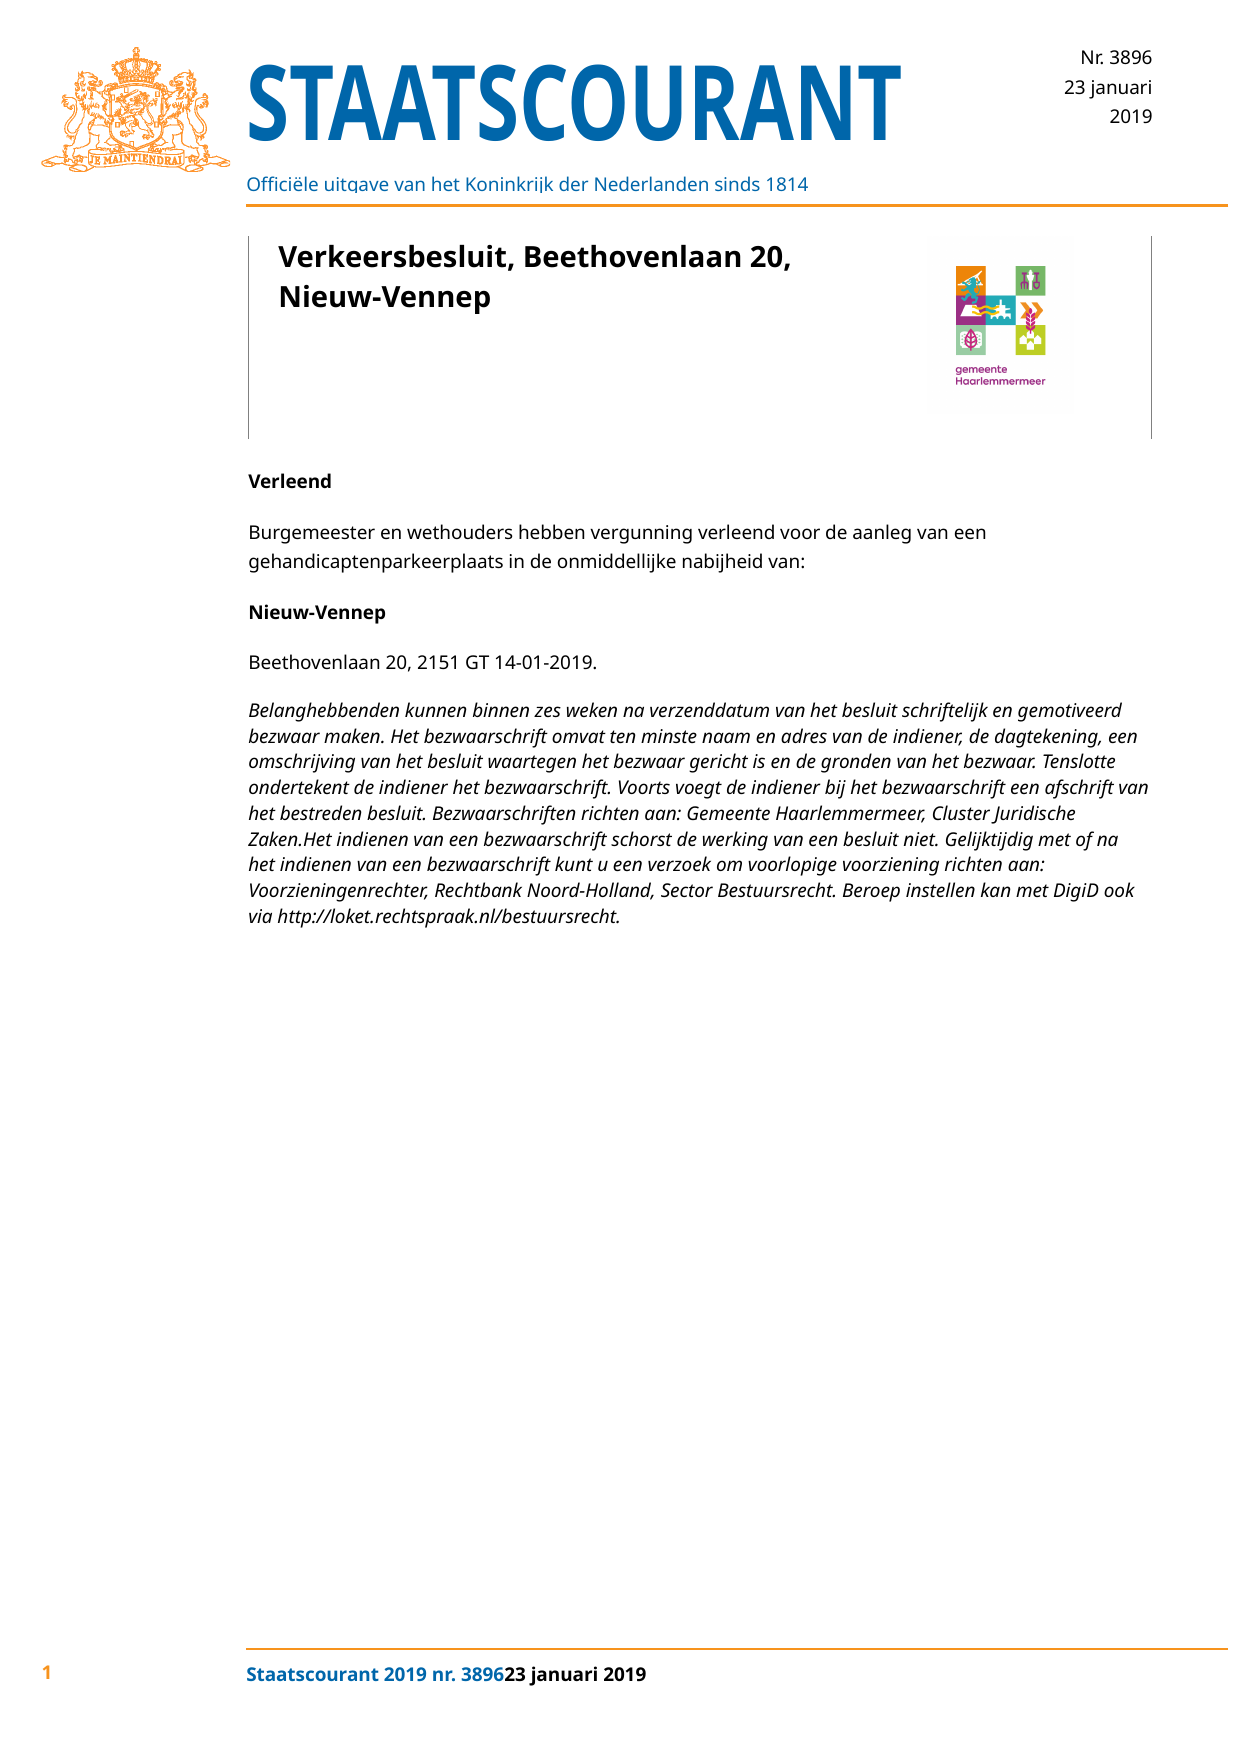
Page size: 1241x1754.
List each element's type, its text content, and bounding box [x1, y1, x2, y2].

picture [926, 236, 1075, 414]
table_header [1075, 236, 1151, 413]
table_header [850, 414, 1151, 439]
text Belanghebbenden kunnen binnen zes weken na verzenddatum van het besluit schriftelijk en gemotiveerd bezwaar maken. Het bezwaarschrift omvat ten minste naam en adres van de indiener, de dagtekening, een omschrijving van het besluit waartegen het bezwaar gericht is en de gronden van het bezwaar. Tenslotte ondertekent de indiener het bezwaarschrift. Voorts voegt de indiener bij het bezwaarschrift een afschrift van het bestreden besluit. Bezwaarschriften richten aan: Gemeente Haarlemmermeer, Cluster Juridische Zaken.Het indienen van een bezwaarschrift schorst de werking van een besluit niet. Gelijktijdig met of na het indienen van een bezwaarschrift kunt u een verzoek om voorlopige voorziening richten aan: Voorzieningenrechter, Rechtbank Noord-Holland, Sector Bestuursrecht. Beroep instellen kan met DigiD ook via http://loket.rechtspraak.nl/bestuursrecht. [248, 697, 1152, 929]
picture [41, 47, 231, 172]
text Burgemeester en wethouders hebben vergunning verleend voor de aanleg van een gehandicaptenparkeerplaats in de onmiddellijke nabijheid van: [248, 519, 1152, 574]
table_header Verkeersbesluit, Beethovenlaan 20, Nieuw-Vennep [249, 236, 850, 439]
table_header [850, 236, 926, 413]
text Beethovenlaan 20, 2151 GT 14-01-2019. [248, 649, 1152, 675]
text Nieuw-Vennep [248, 599, 1152, 625]
text Verleend [248, 469, 1152, 494]
